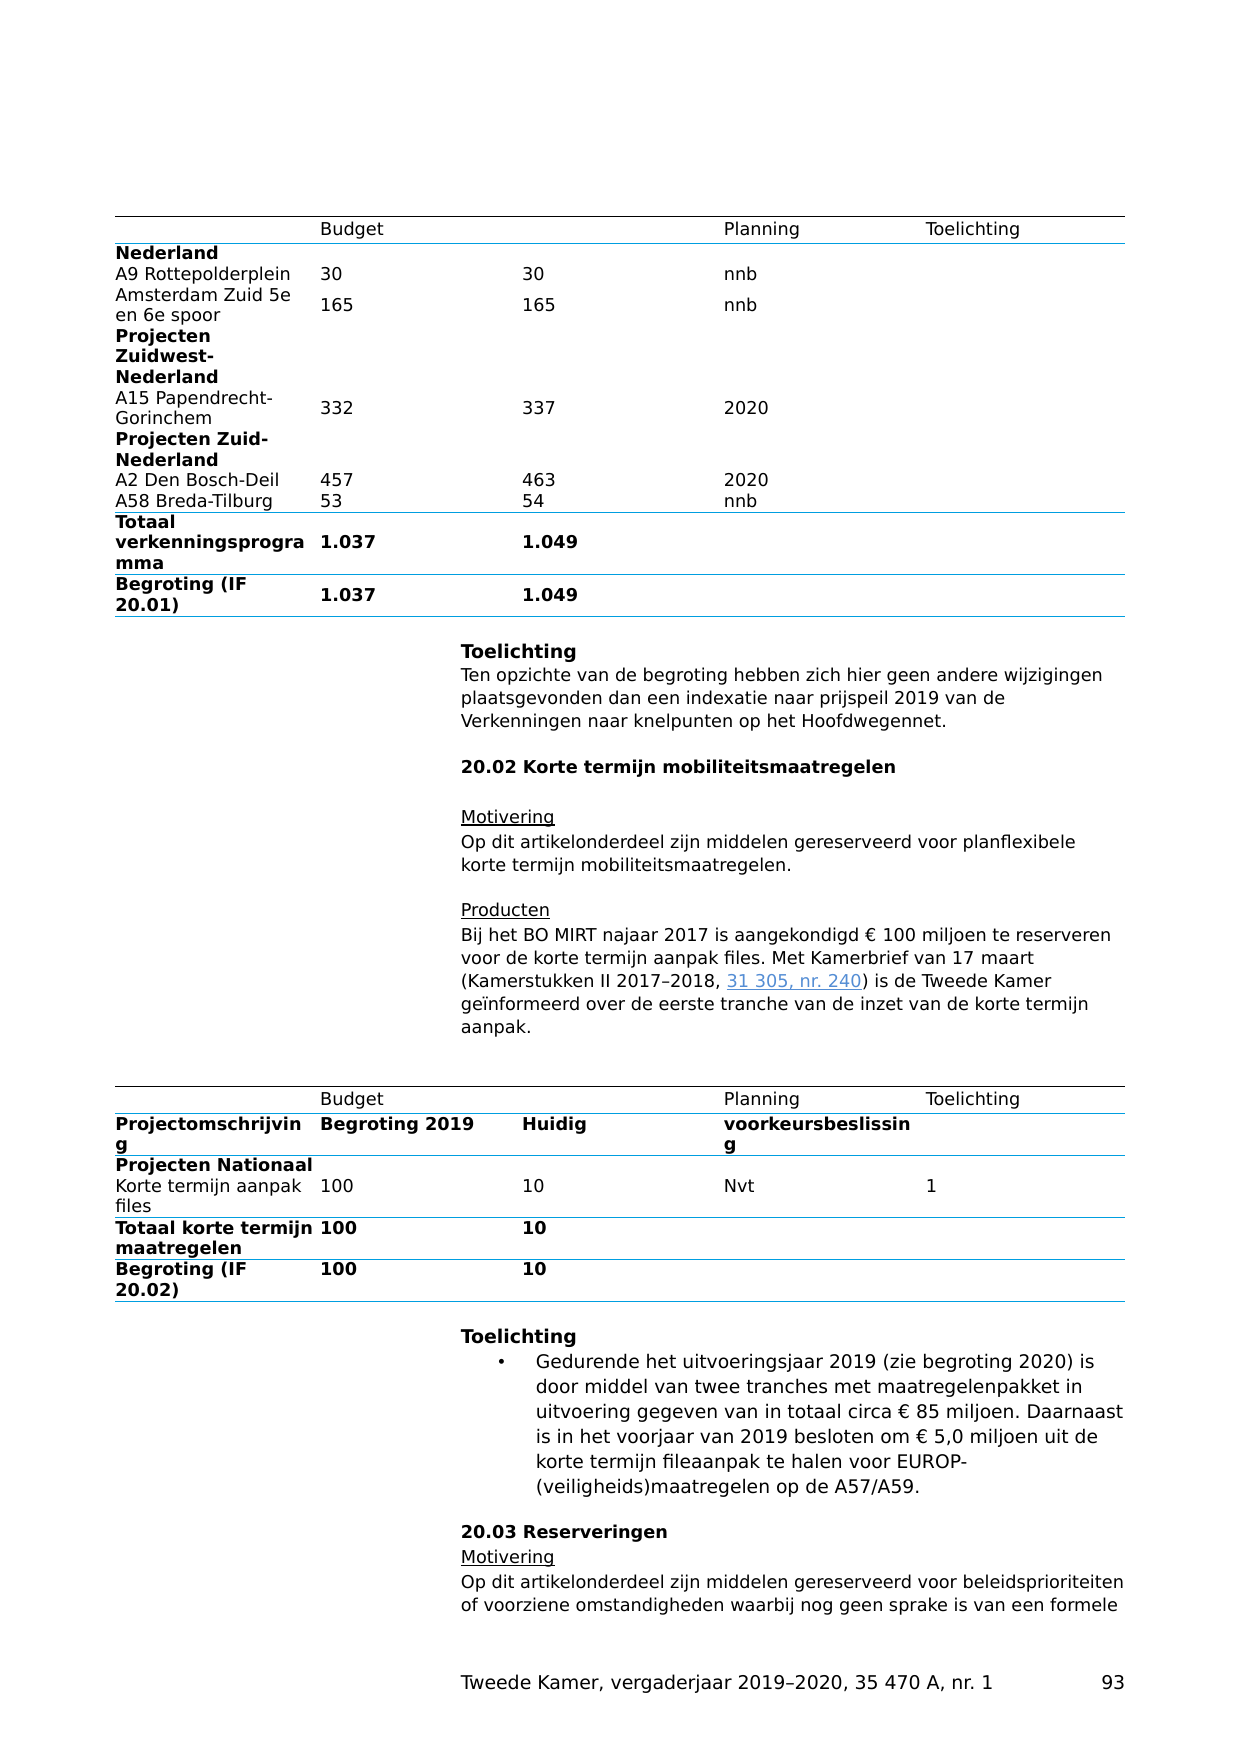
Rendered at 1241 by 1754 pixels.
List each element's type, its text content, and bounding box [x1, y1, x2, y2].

table_cell Projecten Zuid-Nederland [115, 429, 317, 470]
table_cell 100 [317, 1260, 519, 1301]
table_cell [923, 326, 1125, 388]
table_cell [721, 513, 923, 574]
table_cell 100 [317, 1176, 519, 1217]
table_cell [115, 217, 317, 243]
table_cell [721, 575, 923, 616]
text Op dit artikelonderdeel zijn middelen gereserveerd voor planflexibele korte termijn mobiliteitsmaatregelen. [461, 830, 1125, 876]
table_cell Nvt [721, 1176, 923, 1217]
table_cell nnb [721, 285, 923, 326]
table_header Projectoverzicht behorende bij 20.02: Korte termijn maatregelen (bedragen x € 1 mln.) [115, 1061, 1125, 1086]
table_cell A58 Breda-Tilburg [115, 491, 317, 511]
table_cell 10 [519, 1176, 721, 1217]
table_cell [923, 1260, 1125, 1301]
table_cell 30 [519, 264, 721, 284]
table_cell 165 [519, 285, 721, 326]
table_cell Huidig [519, 1114, 721, 1155]
table_cell Toelichting [923, 217, 1125, 243]
table_cell [923, 491, 1125, 511]
table_cell 332 [317, 388, 519, 429]
table_cell Budget [317, 217, 721, 243]
table_cell 53 [317, 491, 519, 511]
table_cell [923, 285, 1125, 326]
table_cell [923, 513, 1125, 574]
table_cell voorkeursbeslissing [721, 1114, 923, 1155]
table_cell 337 [519, 388, 721, 429]
table_cell [721, 1260, 923, 1301]
table_cell 2020 [721, 388, 923, 429]
table_header Projectoverzicht behorende bij 20.01: Verkenningen (bedragen x € 1 mln.) [115, 191, 1125, 216]
table_cell [923, 1218, 1125, 1259]
table_cell [721, 1156, 923, 1176]
table_cell 54 [519, 491, 721, 511]
table_cell Projecten Nationaal [115, 1156, 317, 1176]
table_cell 10 [519, 1218, 721, 1259]
text Ten opzichte van de begroting hebben zich hier geen andere wijzigingen plaatsgevonden dan een indexatie naar prijspeil 2019 van de Verkenningen naar knelpunten op het Hoofdwegennet. [461, 663, 1125, 732]
table_cell [317, 1156, 519, 1176]
table_cell [721, 244, 923, 264]
table_cell Nederland [115, 244, 317, 264]
table_cell [923, 244, 1125, 264]
text 20.02 Korte termijn mobiliteitsmaatregelen [461, 755, 1125, 778]
table_cell 1.049 [519, 575, 721, 616]
table_cell [317, 326, 519, 388]
table_cell Begroting 2019 [317, 1114, 519, 1155]
table_cell Begroting (IF 20.01) [115, 575, 317, 616]
table_cell Projectomschrijving [115, 1114, 317, 1155]
table_cell [923, 470, 1125, 491]
table_cell [519, 1156, 721, 1176]
table_cell 165 [317, 285, 519, 326]
table_cell Totaal korte termijn maatregelen [115, 1218, 317, 1259]
text Producten [461, 898, 1125, 921]
list Gedurende het uitvoeringsjaar 2019 (zie begroting 2020) is door middel van twee tranches met maatregelenpakket in uitvoering gegeven van in totaal circa € 85 miljoen. Daarnaast is in het voorjaar van 2019 besloten om € 5,0 miljoen uit de korte termijn fileaanpak te halen voor EUROP-(veiligheids)maatregelen op de A57/A59. [498, 1348, 1125, 1498]
table_cell A9 Rottepolderplein [115, 264, 317, 284]
table_cell [519, 429, 721, 470]
text Motivering [461, 805, 1125, 828]
table_cell Toelichting [923, 1087, 1125, 1113]
table_cell [721, 326, 923, 388]
text 20.03 Reserveringen [461, 1520, 1125, 1543]
table_cell [923, 1156, 1125, 1176]
text Toelichting [461, 1326, 1125, 1348]
table_cell 30 [317, 264, 519, 284]
table_cell 1 [923, 1176, 1125, 1217]
table_cell nnb [721, 264, 923, 284]
table_cell [923, 575, 1125, 616]
table_cell [519, 244, 721, 264]
table_cell 1.049 [519, 513, 721, 574]
text Toelichting [461, 641, 1125, 663]
table_cell Totaal verkenningsprogramma [115, 513, 317, 574]
table_cell [721, 1218, 923, 1259]
table_cell 100 [317, 1218, 519, 1259]
table_cell nnb [721, 491, 923, 511]
table_cell Amsterdam Zuid 5e en 6e spoor [115, 285, 317, 326]
table_cell Begroting (IF 20.02) [115, 1260, 317, 1301]
table_cell Korte termijn aanpak files [115, 1176, 317, 1217]
text Motivering [461, 1545, 1125, 1568]
table_cell Budget [317, 1087, 721, 1113]
table_cell [923, 429, 1125, 470]
text Op dit artikelonderdeel zijn middelen gereserveerd voor beleidsprioriteiten of voorziene omstandigheden waarbij nog geen sprake is van een formele [461, 1570, 1125, 1616]
table_cell [923, 264, 1125, 284]
table_cell 10 [519, 1260, 721, 1301]
table_cell [923, 1114, 1125, 1155]
table_cell A2 Den Bosch-Deil [115, 470, 317, 491]
table_cell [317, 429, 519, 470]
text Bij het BO MIRT najaar 2017 is aangekondigd € 100 miljoen te reserveren voor de korte termijn aanpak files. Met Kamerbrief van 17 maart (Kamerstukken II 2017–2018, 31 305, nr. 240) is de Tweede Kamer geïnformeerd over de eerste tranche van de inzet van de korte termijn aanpak. [461, 923, 1125, 1038]
table_cell Projecten Zuidwest-Nederland [115, 326, 317, 388]
table_cell Planning [721, 217, 923, 243]
table_cell Planning [721, 1087, 923, 1113]
table_cell [721, 429, 923, 470]
table_cell 1.037 [317, 575, 519, 616]
table_cell [923, 388, 1125, 429]
table_cell [317, 244, 519, 264]
table_cell [115, 1087, 317, 1113]
table_cell A15 Papendrecht-Gorinchem [115, 388, 317, 429]
table_cell [519, 326, 721, 388]
table_cell 457 [317, 470, 519, 491]
table_cell 463 [519, 470, 721, 491]
table_cell 2020 [721, 470, 923, 491]
table_cell 1.037 [317, 513, 519, 574]
